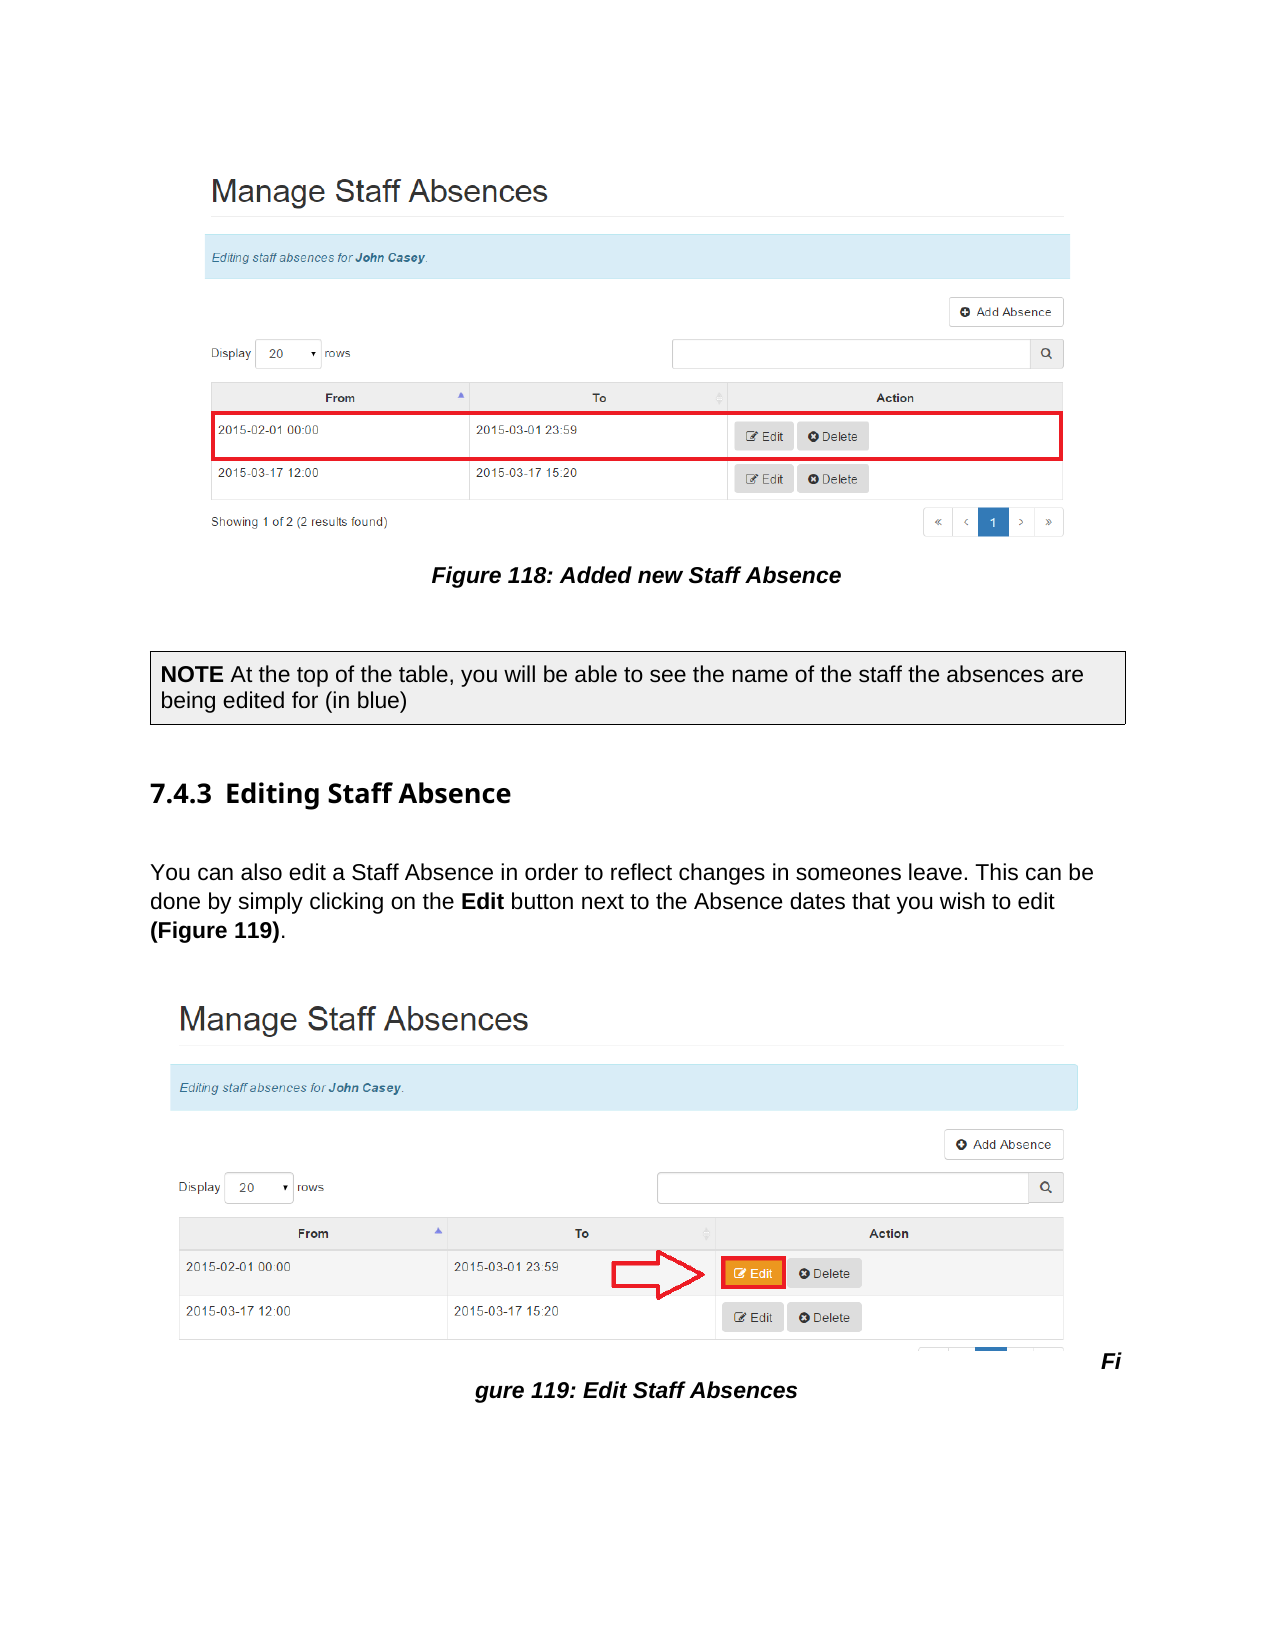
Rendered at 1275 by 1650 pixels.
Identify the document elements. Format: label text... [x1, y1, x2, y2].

subtitle 7.4.3 Editing Staff Absence [150, 774, 1125, 811]
table_header NOTE At the top of the table, you will be able to see the name of the staff the absences are being edited for (in blue) [151, 652, 1125, 724]
text Figure 118: Added new Staff Absence [150, 563, 1125, 589]
picture [204, 168, 1071, 541]
text Figure 119: Edit Staff Absences [150, 977, 1125, 1404]
text You can also edit a Staff Absence in order to reflect changes in someones leave. This can be done by simply clicking on the Edit button next to the Absence dates that you wish to edit (Figure 119). [150, 859, 1125, 944]
picture [170, 995, 1083, 1351]
